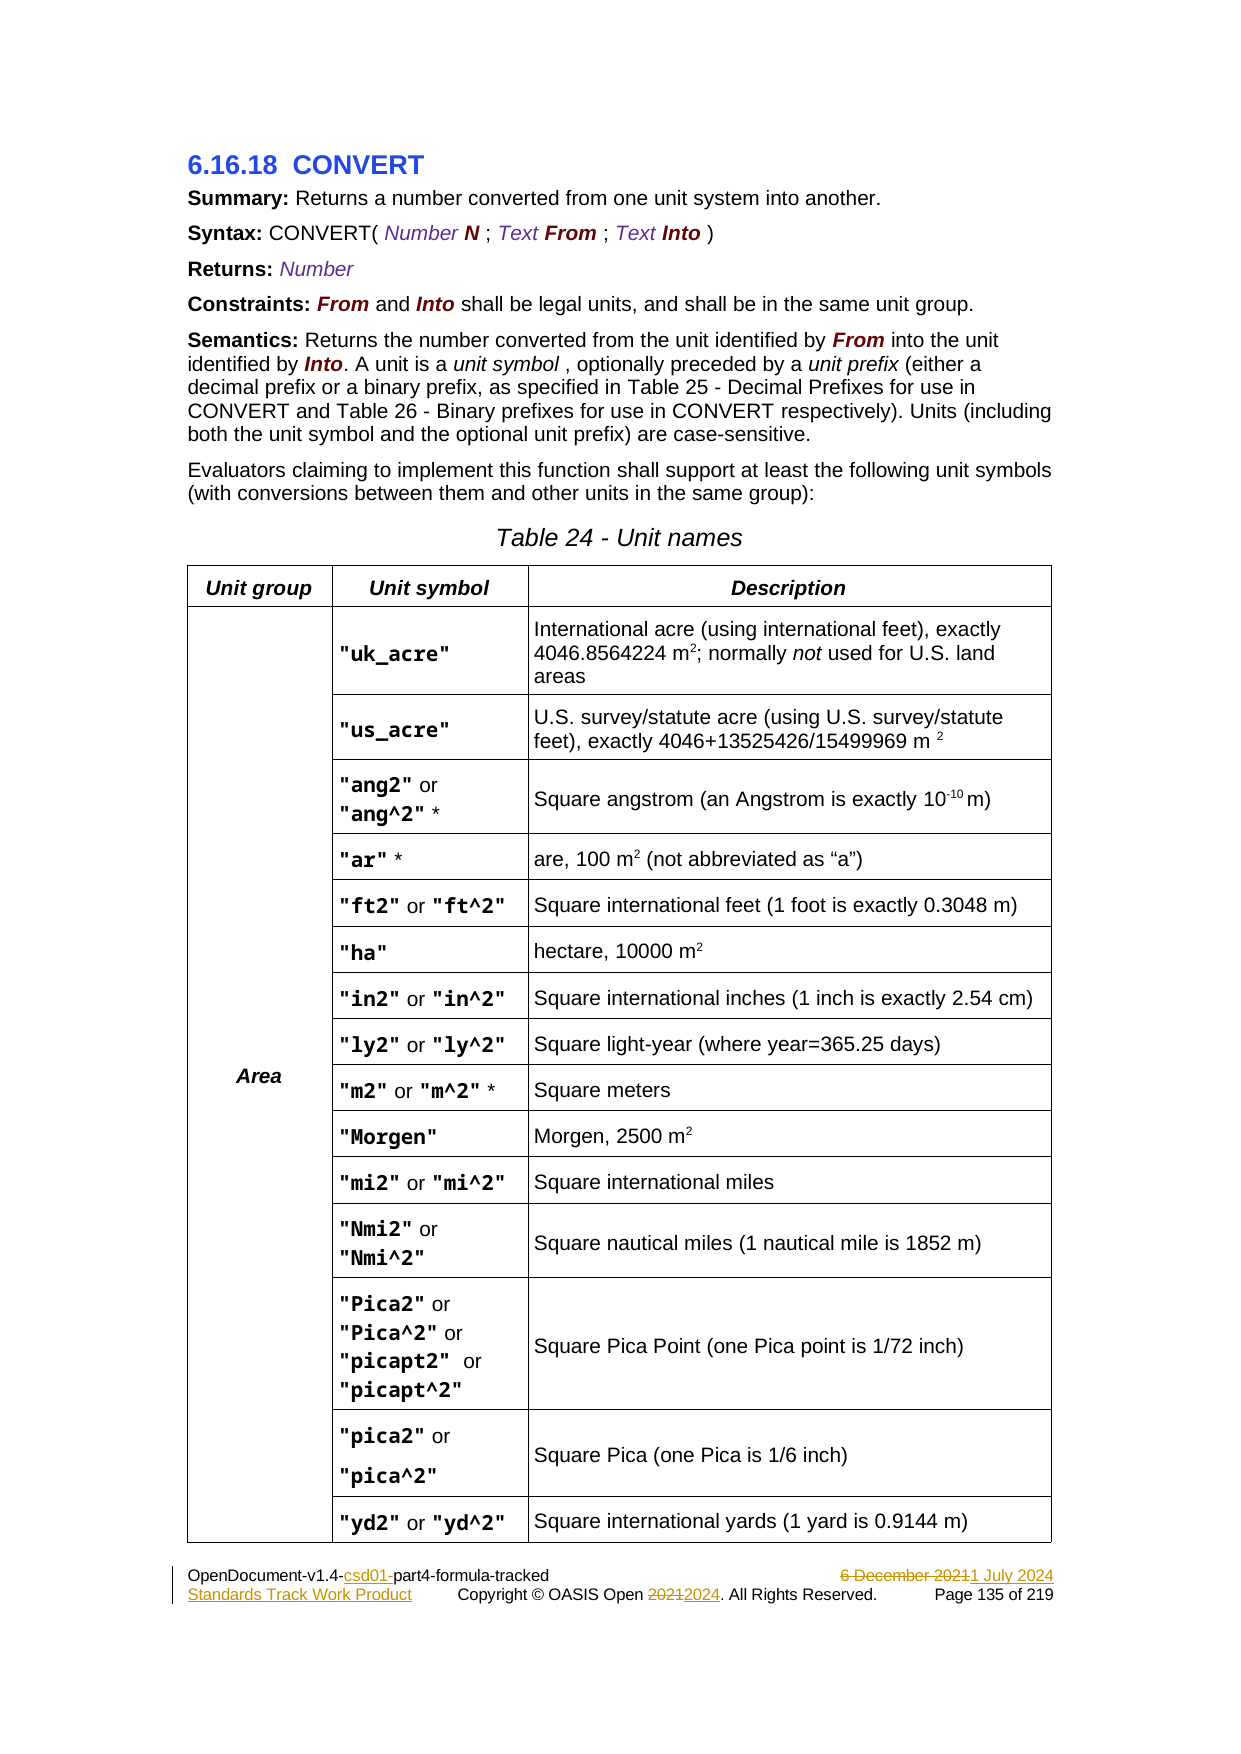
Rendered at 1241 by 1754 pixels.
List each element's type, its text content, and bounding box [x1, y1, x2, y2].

table_cell "ar" * [333, 834, 528, 879]
table_cell "ha" [333, 927, 528, 972]
table_cell Area [188, 607, 332, 1542]
table_cell "uk_acre" [333, 607, 528, 694]
text Table 24 - Unit names [187, 524, 1053, 552]
table_cell Square Pica (one Pica is 1/6 inch) [529, 1410, 1051, 1496]
table_cell Square international inches (1 inch is exactly 2.54 cm) [529, 973, 1051, 1018]
table_cell "pica2" or "pica^2" [333, 1410, 528, 1496]
text Summary: Returns a number converted from one unit system into another. [187, 186, 1053, 209]
subtitle CONVERT [187, 150, 1053, 180]
text Semantics: Returns the number converted from the unit identified by From into the unit identified by Into. A unit is a unit symbol , optionally preceded by a unit prefix (either a decimal prefix or a binary prefix, as specified in Table 25 - Decimal Prefixes for use in CONVERT and Table 26 - Binary prefixes for use in CONVERT respectively). Units (including both the unit symbol and the optional unit prefix) are case-sensitive. [187, 328, 1053, 446]
table_cell are, 100 m2 (not abbreviated as “a”) [529, 834, 1051, 879]
table_cell Square international yards (1 yard is 0.9144 m) [529, 1497, 1051, 1542]
table_cell "yd2" or "yd^2" [333, 1497, 528, 1542]
table_cell Square nautical miles (1 nautical mile is 1852 m) [529, 1204, 1051, 1277]
table_cell Square international miles [529, 1157, 1051, 1202]
table_cell International acre (using international feet), exactly 4046.8564224 m2; normally not used for U.S. land areas [529, 607, 1051, 694]
table_header Unit symbol [333, 566, 528, 606]
table_cell "Nmi2" or "Nmi^2" [333, 1204, 528, 1277]
table_cell "in2" or "in^2" [333, 973, 528, 1018]
text Evaluators claiming to implement this function shall support at least the following unit symbols (with conversions between them and other units in the same group): [187, 458, 1053, 505]
table_cell Morgen, 2500 m2 [529, 1111, 1051, 1156]
table_cell Square international feet (1 foot is exactly 0.3048 m) [529, 880, 1051, 926]
table_cell "m2" or "m^2" * [333, 1065, 528, 1110]
table_cell "ly2" or "ly^2" [333, 1019, 528, 1064]
table_cell "us_acre" [333, 695, 528, 758]
text Returns: Number [187, 257, 1053, 281]
table_cell "Pica2" or "Pica^2" or "picapt2" or "picapt^2" [333, 1278, 528, 1409]
table_cell "ang2" or "ang^2" * [333, 760, 528, 833]
table_cell "ft2" or "ft^2" [333, 880, 528, 926]
table_header Unit group [188, 566, 332, 606]
table_cell U.S. survey/statute acre (using U.S. survey/statute feet), exactly 4046+13525426/15499969 m 2 [529, 695, 1051, 758]
table_cell Square meters [529, 1065, 1051, 1110]
table_header Description [529, 566, 1051, 606]
table_cell Square Pica Point (one Pica point is 1/72 inch) [529, 1278, 1051, 1409]
table_cell Square light-year (where year=365.25 days) [529, 1019, 1051, 1064]
text Syntax: CONVERT( Number N ; Text From ; Text Into ) [187, 222, 1053, 245]
table_cell hectare, 10000 m2 [529, 927, 1051, 972]
text Constraints: From and Into shall be legal units, and shall be in the same unit group. [187, 293, 1053, 316]
table_cell Square angstrom (an Angstrom is exactly 10-10 m) [529, 760, 1051, 833]
table_cell "mi2" or "mi^2" [333, 1157, 528, 1202]
table_cell "Morgen" [333, 1111, 528, 1156]
